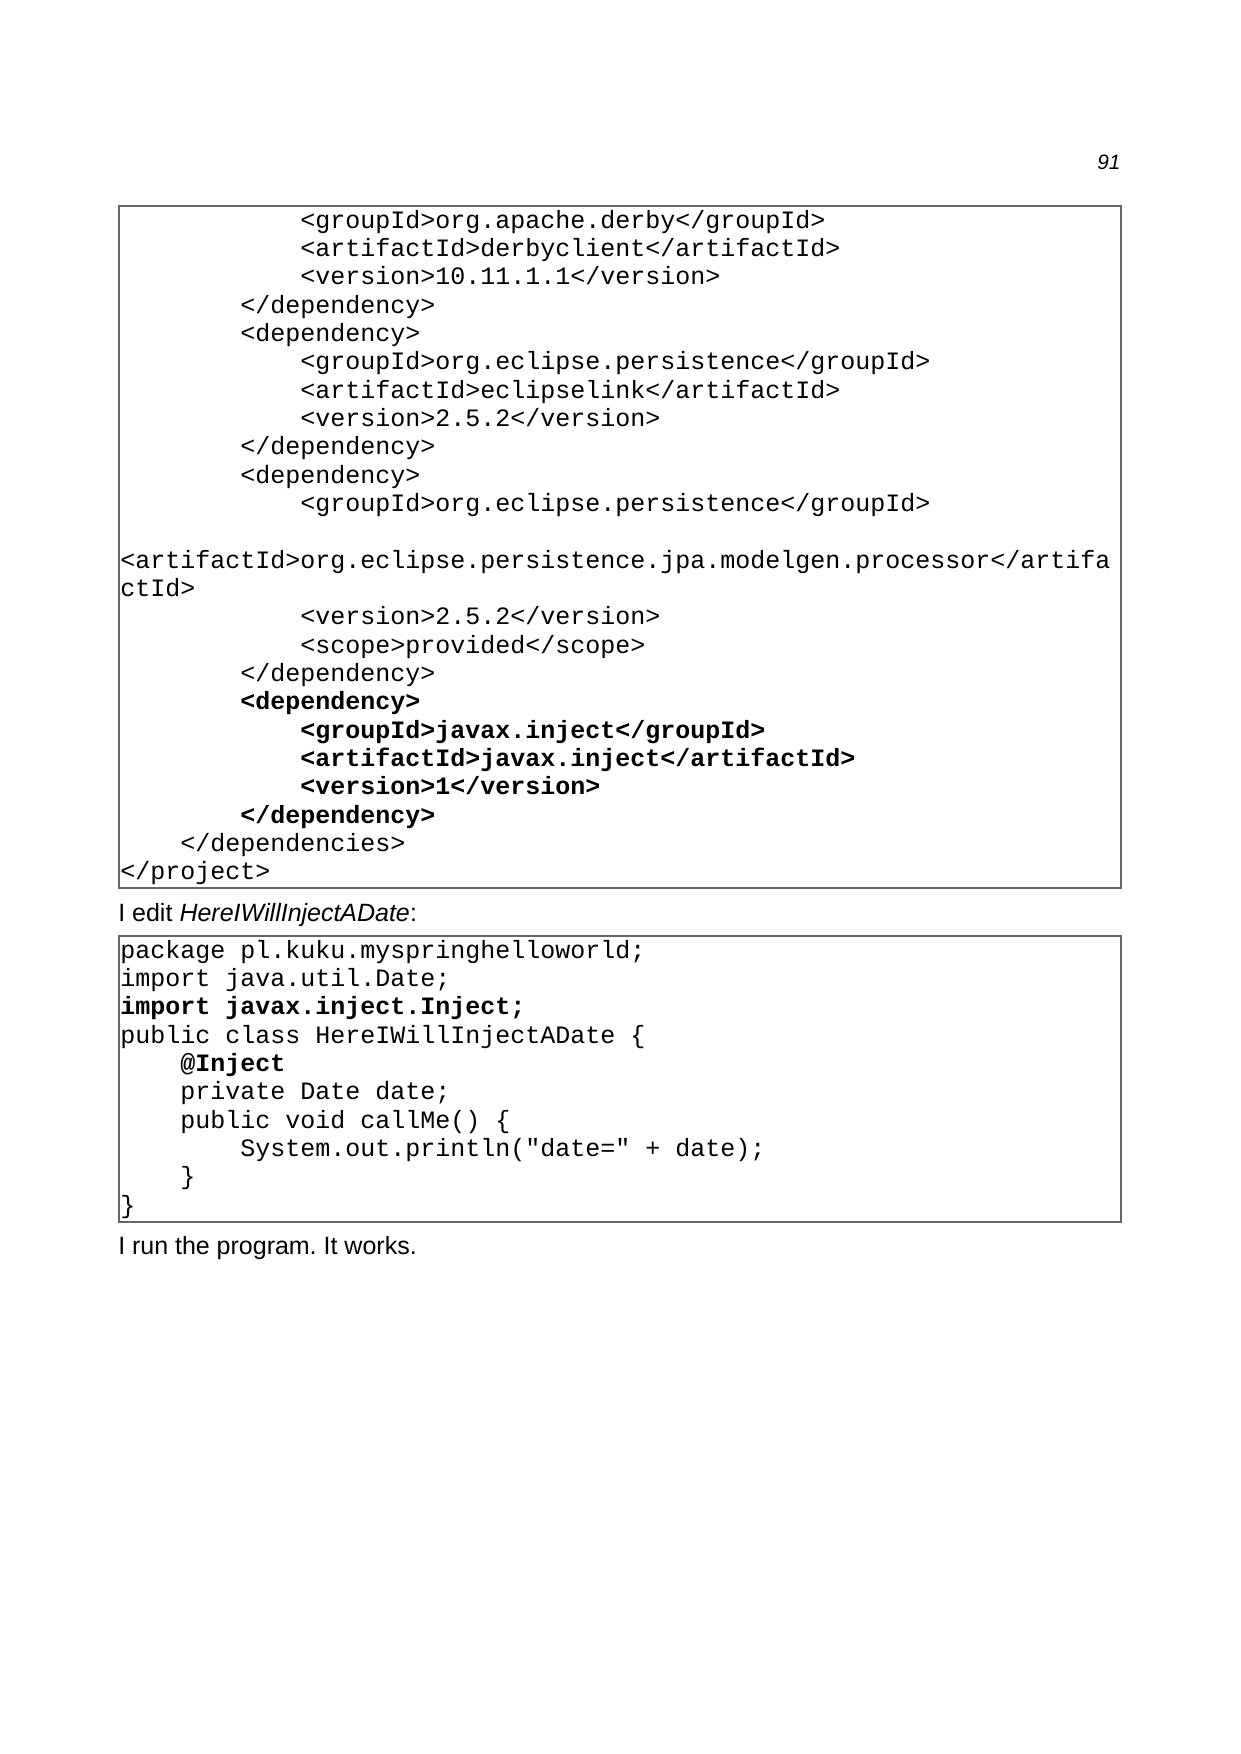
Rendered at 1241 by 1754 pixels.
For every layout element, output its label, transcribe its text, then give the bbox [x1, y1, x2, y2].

text <dependency> [120, 687, 1120, 715]
text } [120, 1162, 1120, 1190]
text package pl.kuku.myspringhelloworld; [120, 937, 1120, 963]
text </dependency> [120, 658, 1120, 687]
text </dependencies> [120, 828, 1120, 857]
text <groupId>org.eclipse.persistence</groupId> [120, 347, 1120, 375]
text I run the program. It works. [118, 1232, 1122, 1259]
text <groupId>org.eclipse.persistence</groupId> [120, 488, 1120, 517]
text </dependency> [120, 432, 1120, 460]
text <groupId>org.apache.derby</groupId> [120, 207, 1120, 233]
text <version>2.5.2</version> [120, 602, 1120, 630]
text <artifactId>javax.inject</artifactId> [120, 743, 1120, 772]
text <version>2.5.2</version> [120, 403, 1120, 432]
text <groupId>javax.inject</groupId> [120, 715, 1120, 743]
text } [120, 1190, 1120, 1221]
text import java.util.Date; [120, 963, 1120, 992]
text public void callMe() { [120, 1105, 1120, 1133]
text <version>10.11.1.1</version> [120, 262, 1120, 290]
text <scope>provided</scope> [120, 630, 1120, 658]
text </dependency> [120, 290, 1120, 318]
text <dependency> [120, 460, 1120, 488]
text public class HereIWillInjectADate { [120, 1020, 1120, 1048]
text import javax.inject.Inject; [120, 992, 1120, 1020]
text @Inject [120, 1048, 1120, 1077]
text <dependency> [120, 318, 1120, 347]
text <artifactId>derbyclient</artifactId> [120, 233, 1120, 262]
text </dependency> [120, 800, 1120, 828]
text <artifactId>org.eclipse.persistence.jpa.modelgen.processor</artifactId> [120, 517, 1120, 602]
text private Date date; [120, 1077, 1120, 1105]
text </project> [120, 857, 1120, 887]
text I edit HereIWillInjectADate: [118, 898, 1122, 926]
text System.out.println("date=" + date); [120, 1133, 1120, 1162]
text <version>1</version> [120, 772, 1120, 800]
text <artifactId>eclipselink</artifactId> [120, 375, 1120, 403]
